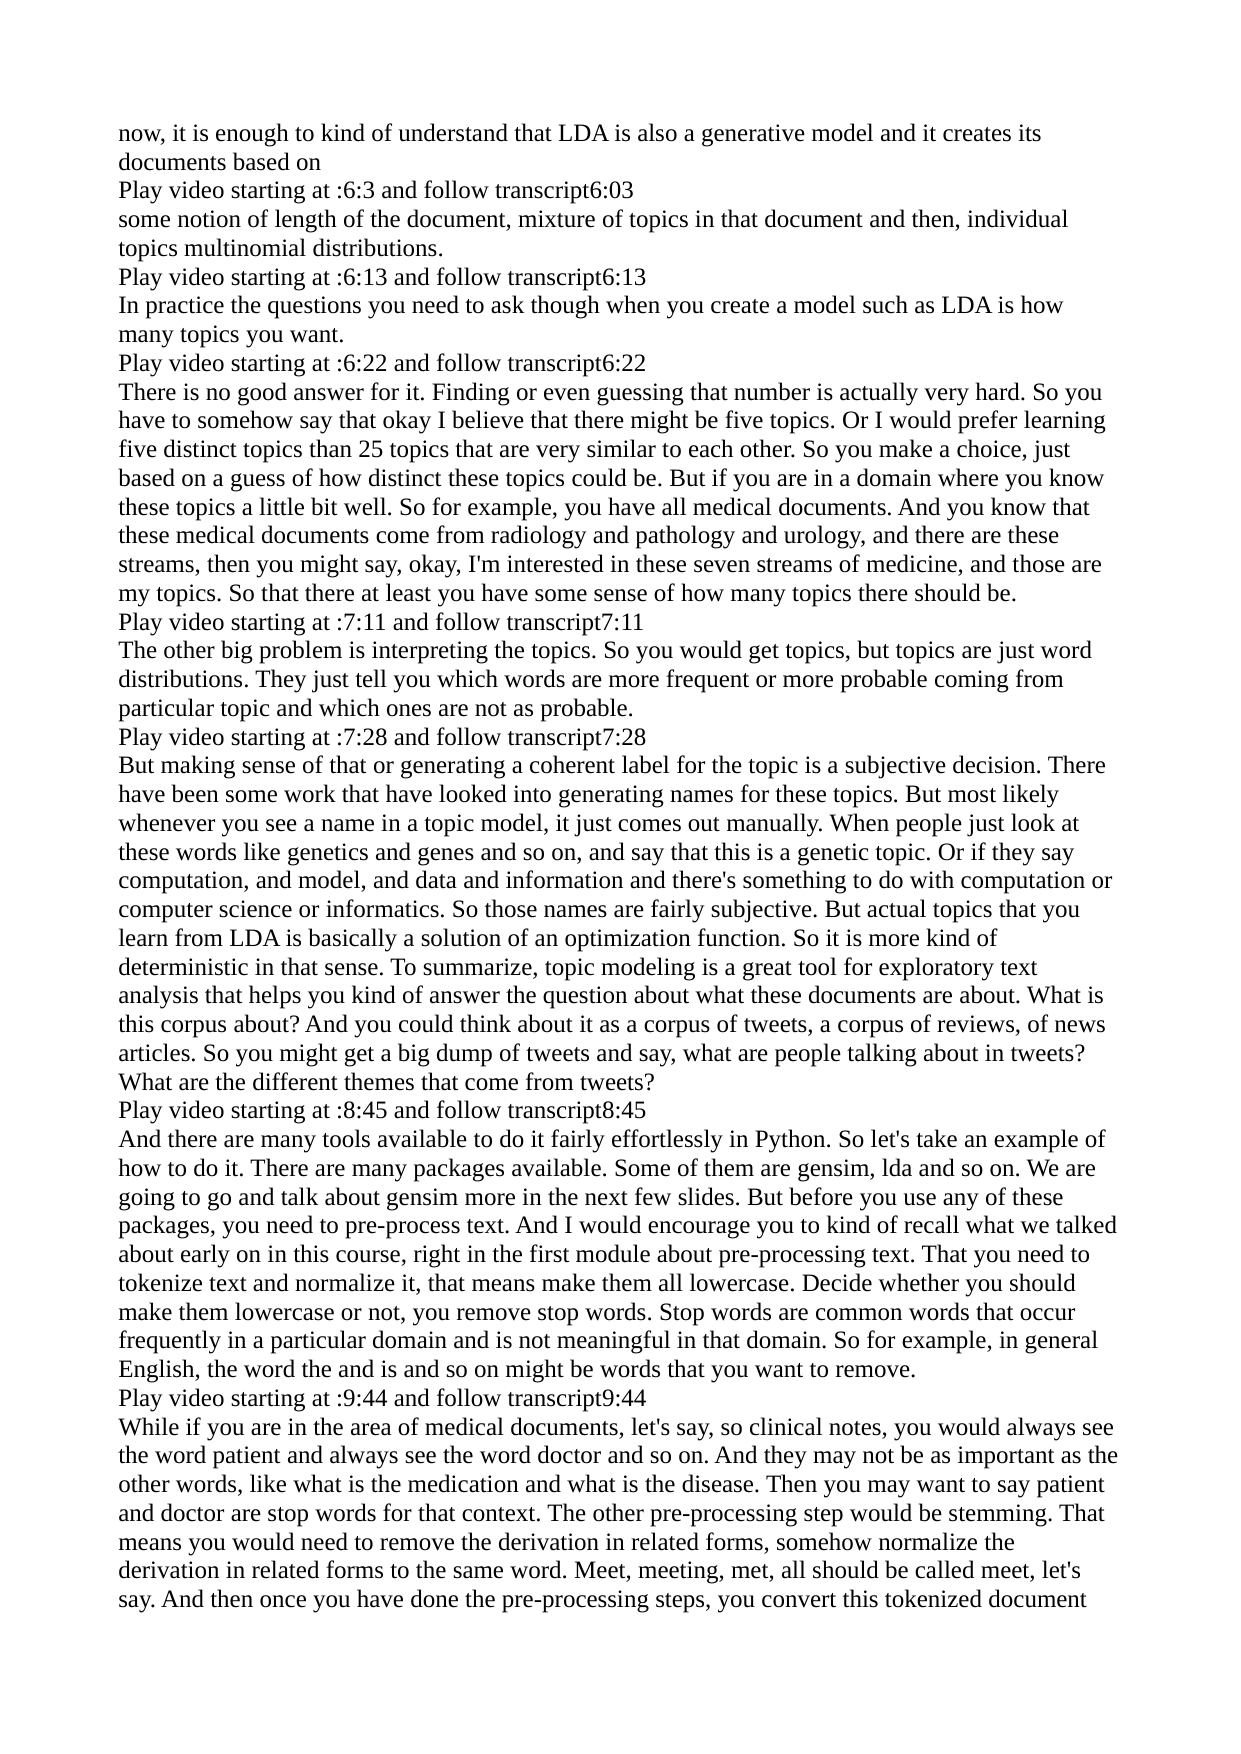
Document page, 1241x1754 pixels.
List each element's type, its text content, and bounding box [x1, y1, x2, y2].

text Play video starting at :6:3 and follow transcript6:03 [118, 176, 1122, 204]
text some notion of length of the document, mixture of topics in that document and then, individual topics multinomial distributions. [118, 204, 1122, 262]
text Play video starting at :9:44 and follow transcript9:44 [118, 1383, 1122, 1412]
text While if you are in the area of medical documents, let's say, so clinical notes, you would always see the word patient and always see the word doctor and so on. And they may not be as important as the other words, like what is the medication and what is the disease. Then you may want to say patient and doctor are stop words for that context. The other pre-processing step would be stemming. That means you would need to remove the derivation in related forms, somehow normalize the derivation in related forms to the same word. Meet, meeting, met, all should be called meet, let's say. And then once you have done the pre-processing steps, you convert this tokenized document [118, 1412, 1122, 1613]
text now, it is enough to kind of understand that LDA is also a generative model and it creates its documents based on [118, 118, 1122, 176]
text But making sense of that or generating a coherent label for the topic is a subjective decision. There have been some work that have looked into generating names for these topics. But most likely whenever you see a name in a topic model, it just comes out manually. When people just look at these words like genetics and genes and so on, and say that this is a genetic topic. Or if they say computation, and model, and data and information and there's something to do with computation or computer science or informatics. So those names are fairly subjective. But actual topics that you learn from LDA is basically a solution of an optimization function. So it is more kind of deterministic in that sense. To summarize, topic modeling is a great tool for exploratory text analysis that helps you kind of answer the question about what these documents are about. What is this corpus about? And you could think about it as a corpus of tweets, a corpus of reviews, of news articles. So you might get a big dump of tweets and say, what are people talking about in tweets? What are the different themes that come from tweets? [118, 751, 1122, 1096]
text There is no good answer for it. Finding or even guessing that number is actually very hard. So you have to somehow say that okay I believe that there might be five topics. Or I would prefer learning five distinct topics than 25 topics that are very similar to each other. So you make a choice, just based on a guess of how distinct these topics could be. But if you are in a domain where you know these topics a little bit well. So for example, you have all medical documents. And you know that these medical documents come from radiology and pathology and urology, and there are these streams, then you might say, okay, I'm interested in these seven streams of medicine, and those are my topics. So that there at least you have some sense of how many topics there should be. [118, 377, 1122, 607]
text Play video starting at :6:22 and follow transcript6:22 [118, 348, 1122, 377]
text Play video starting at :8:45 and follow transcript8:45 [118, 1096, 1122, 1124]
text In practice the questions you need to ask though when you create a model such as LDA is how many topics you want. [118, 291, 1122, 348]
text The other big problem is interpreting the topics. So you would get topics, but topics are just word distributions. They just tell you which words are more frequent or more probable coming from particular topic and which ones are not as probable. [118, 636, 1122, 722]
text Play video starting at :7:11 and follow transcript7:11 [118, 607, 1122, 636]
text Play video starting at :6:13 and follow transcript6:13 [118, 262, 1122, 291]
text Play video starting at :7:28 and follow transcript7:28 [118, 722, 1122, 751]
text And there are many tools available to do it fairly effortlessly in Python. So let's take an example of how to do it. There are many packages available. Some of them are gensim, lda and so on. We are going to go and talk about gensim more in the next few slides. But before you use any of these packages, you need to pre-process text. And I would encourage you to kind of recall what we talked about early on in this course, right in the first module about pre-processing text. That you need to tokenize text and normalize it, that means make them all lowercase. Decide whether you should make them lowercase or not, you remove stop words. Stop words are common words that occur frequently in a particular domain and is not meaningful in that domain. So for example, in general English, the word the and is and so on might be words that you want to remove. [118, 1124, 1122, 1383]
